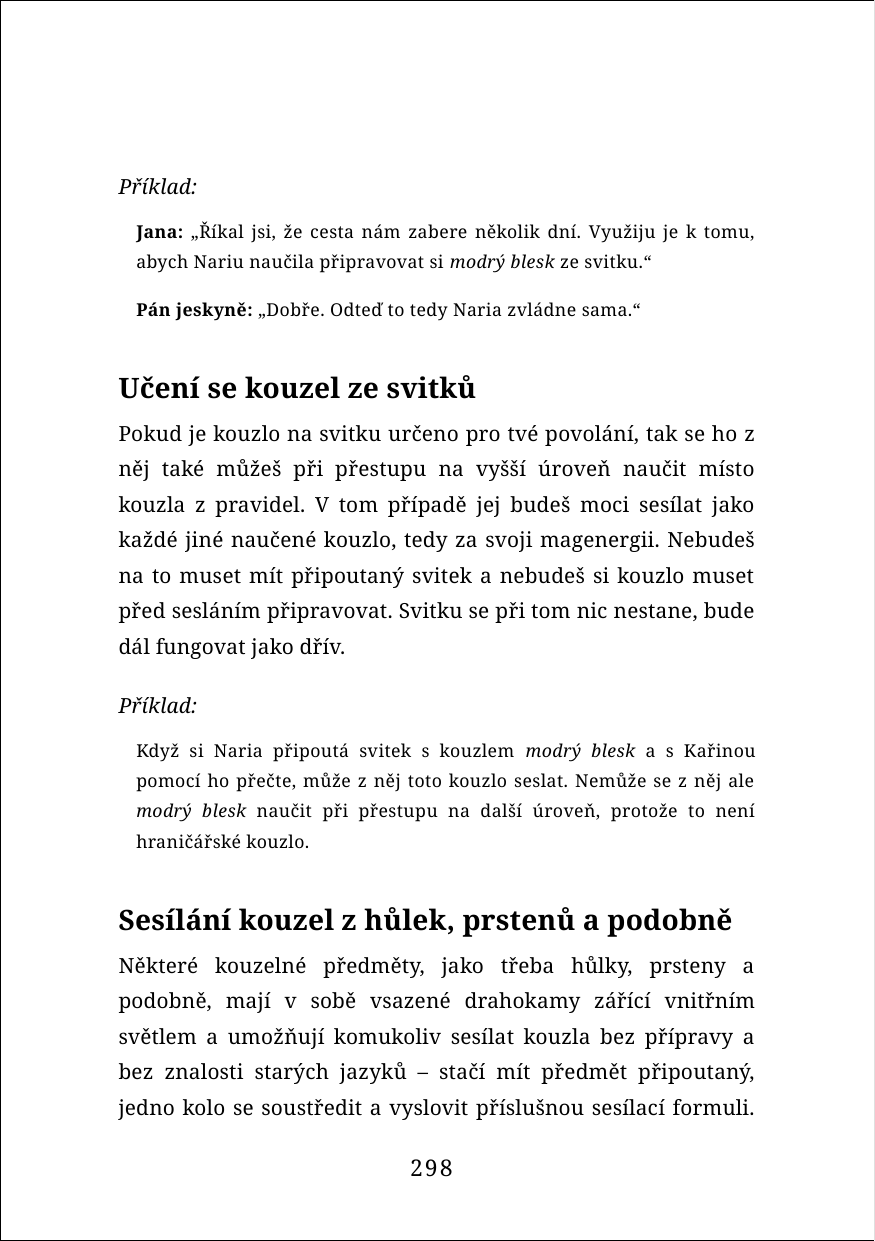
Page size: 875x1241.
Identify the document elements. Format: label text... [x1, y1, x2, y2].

text Když si Naria připoutá svitek s kouzlem modrý blesk a s Kařinou pomocí ho přečte, může z něj toto kouzlo seslat. Nemůže se z něj ale modrý blesk naučit při přestupu na další úroveň, protože to není hraničářské kouzlo. [136, 738, 756, 853]
text Některé kouzelné předměty, jako třeba hůlky, prsteny a podobně, mají v sobě vsazené drahokamy zářící vnitřním světlem a umožňují komukoliv sesílat kouzla bez přípravy a bez znalosti starých jazyků – stačí mít předmět připoutaný, jedno kolo se soustředit a vyslovit příslušnou sesílací formuli. [118, 951, 756, 1121]
text Pán jeskyně: „Dobře. Odteď to tedy Naria zvládne sama.“ [136, 297, 756, 321]
subtitle Sesílání kouzel z hůlek, prstenů a podobně [118, 901, 756, 939]
text Pokud je kouzlo na svitku určeno pro tvé povolání, tak se ho z něj také můžeš při přestupu na vyšší úroveň naučit místo kouzla z pravidel. V tom případě jej budeš moci sesílat jako každé jiné naučené kouzlo, tedy za svoji magenergii. Nebudeš na to muset mít připoutaný svitek a nebudeš si kouzlo muset před sesláním připravovat. Svitku se při tom nic nestane, bude dál fungovat jako dřív. [118, 419, 756, 660]
text Příklad: [118, 691, 756, 719]
text Příklad: [118, 172, 756, 200]
text Jana: „Říkal jsi, že cesta nám zabere několik dní. Využiju je k tomu, abych Nariu naučila připravovat si modrý blesk ze svitku.“ [136, 219, 756, 273]
subtitle Učení se kouzel ze svitků [118, 369, 756, 407]
